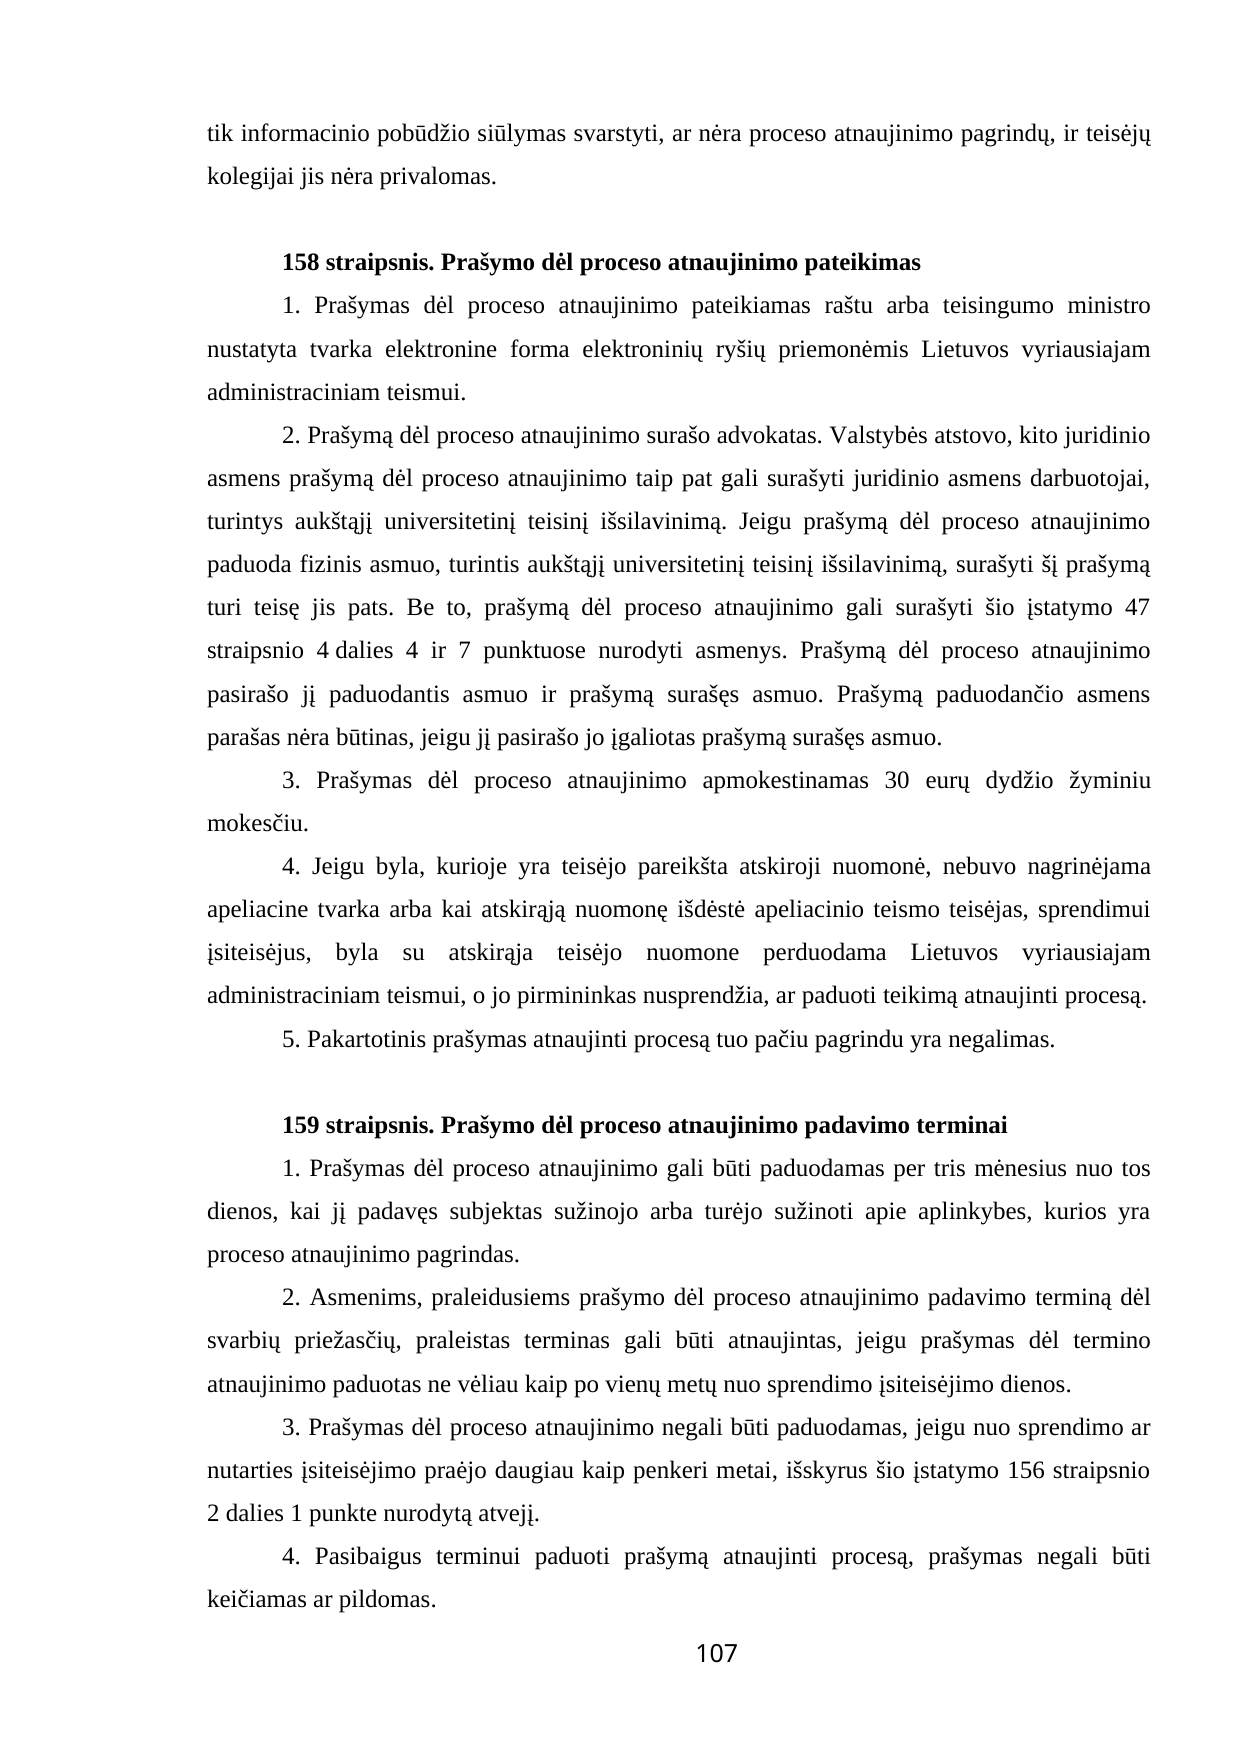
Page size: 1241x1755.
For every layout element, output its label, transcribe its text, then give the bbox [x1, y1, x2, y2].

text 158 straipsnis. Prašymo dėl proceso atnaujinimo pateikimas [207, 247, 1152, 276]
text 1. Prašymas dėl proceso atnaujinimo gali būti paduodamas per tris mėnesius nuo tos dienos, kai jį padavęs subjektas sužinojo arba turėjo sužinoti apie aplinkybes, kurios yra proceso atnaujinimo pagrindas. [207, 1153, 1152, 1268]
text 2. Prašymą dėl proceso atnaujinimo surašo advokatas. Valstybės atstovo, kito juridinio asmens prašymą dėl proceso atnaujinimo taip pat gali surašyti juridinio asmens darbuotojai, turintys aukštąjį universitetinį teisinį išsilavinimą. Jeigu prašymą dėl proceso atnaujinimo paduoda fizinis asmuo, turintis aukštąjį universitetinį teisinį išsilavinimą, surašyti šį prašymą turi teisę jis pats. Be to, prašymą dėl proceso atnaujinimo gali surašyti šio įstatymo 47 straipsnio 4 dalies 4 ir 7 punktuose nurodyti asmenys. Prašymą dėl proceso atnaujinimo pasirašo jį paduodantis asmuo ir prašymą surašęs asmuo. Prašymą paduodančio asmens parašas nėra būtinas, jeigu jį pasirašo jo įgaliotas prašymą surašęs asmuo. [207, 420, 1152, 751]
text 5. Pakartotinis prašymas atnaujinti procesą tuo pačiu pagrindu yra negalimas. [207, 1024, 1152, 1052]
text 1. Prašymas dėl proceso atnaujinimo pateikiamas raštu arba teisingumo ministro nustatyta tvarka elektronine forma elektroninių ryšių priemonėmis Lietuvos vyriausiajam administraciniam teismui. [207, 291, 1152, 406]
text 2. Asmenims, praleidusiems prašymo dėl proceso atnaujinimo padavimo terminą dėl svarbių priežasčių, praleistas terminas gali būti atnaujintas, jeigu prašymas dėl termino atnaujinimo paduotas ne vėliau kaip po vienų metų nuo sprendimo įsiteisėjimo dienos. [207, 1282, 1152, 1397]
text 4. Pasibaigus terminui paduoti prašymą atnaujinti procesą, prašymas negali būti keičiamas ar pildomas. [207, 1541, 1152, 1613]
text 4. Jeigu byla, kurioje yra teisėjo pareikšta atskiroji nuomonė, nebuvo nagrinėjama apeliacine tvarka arba kai atskirąją nuomonę išdėstė apeliacinio teismo teisėjas, sprendimui įsiteisėjus, byla su atskirąja teisėjo nuomone perduodama Lietuvos vyriausiajam administraciniam teismui, o jo pirmininkas nusprendžia, ar paduoti teikimą atnaujinti procesą. [207, 851, 1152, 1009]
text 159 straipsnis. Prašymo dėl proceso atnaujinimo padavimo terminai [207, 1110, 1152, 1139]
text 3. Prašymas dėl proceso atnaujinimo negali būti paduodamas, jeigu nuo sprendimo ar nutarties įsiteisėjimo praėjo daugiau kaip penkeri metai, išskyrus šio įstatymo 156 straipsnio 2 dalies 1 punkte nurodytą atvejį. [207, 1412, 1152, 1527]
text 3. Prašymas dėl proceso atnaujinimo apmokestinamas 30 eurų dydžio žyminiu mokesčiu. [207, 765, 1152, 837]
text tik informacinio pobūdžio siūlymas svarstyti, ar nėra proceso atnaujinimo pagrindų, ir teisėjų kolegijai jis nėra privalomas. [207, 118, 1152, 190]
